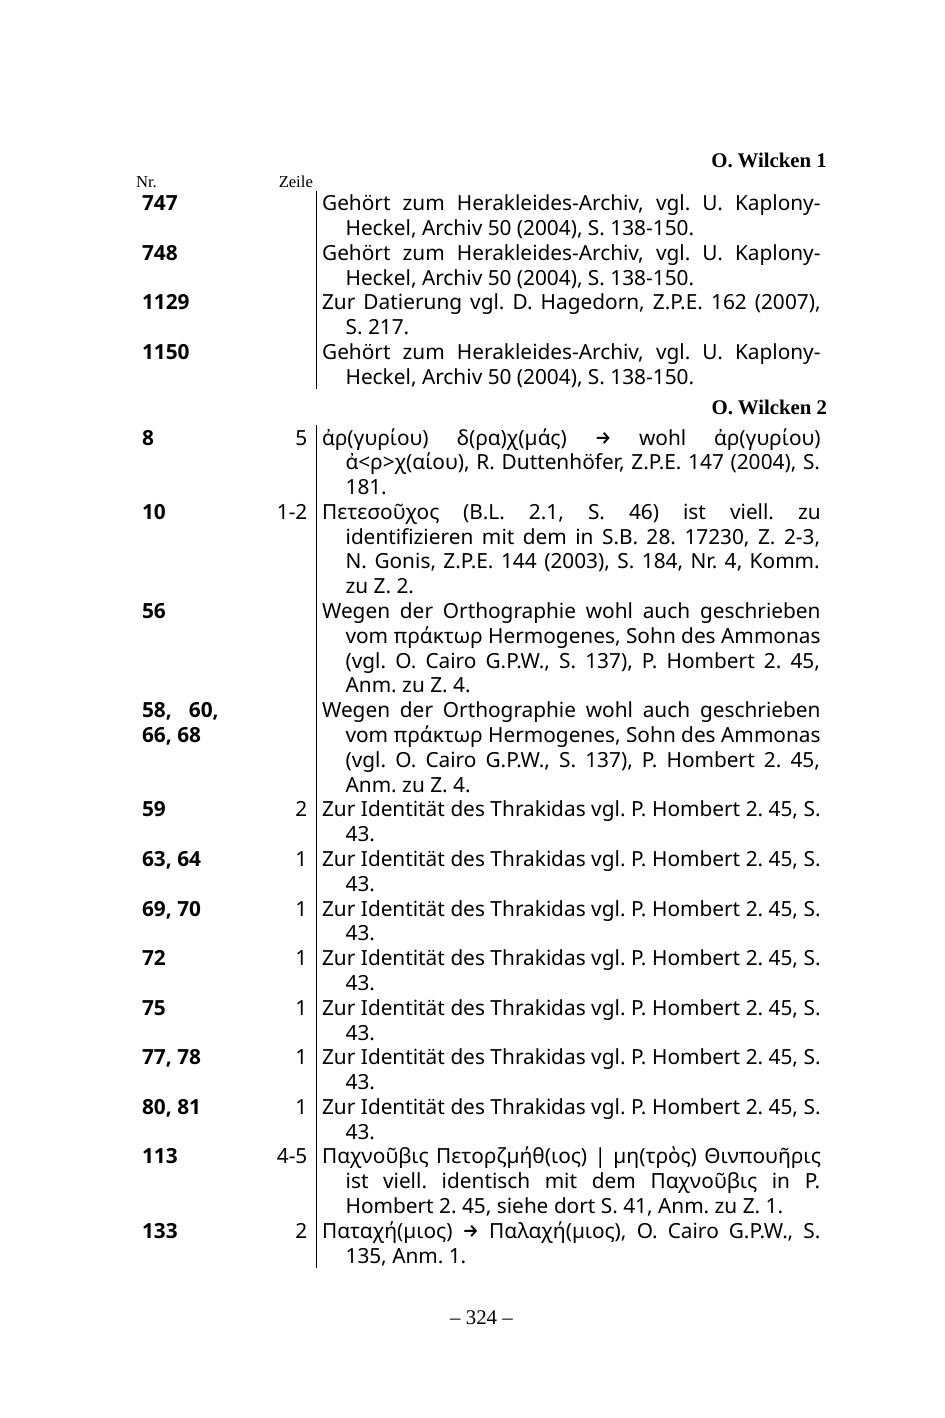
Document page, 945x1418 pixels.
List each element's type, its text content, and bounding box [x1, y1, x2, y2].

table_cell 80, 81 [136, 1095, 224, 1144]
table_cell 4-5 [224, 1144, 316, 1218]
table_cell 72 [136, 946, 224, 995]
table_cell 69, 70 [136, 896, 224, 946]
table_cell Zur Identität des Thrakidas vgl. P. Hombert 2. 45, S. 43. [317, 797, 827, 847]
table_cell Wegen der Orthographie wohl auch geschrieben vom πράκτωρ Hermogenes, Sohn des Ammonas (vgl. O. Cairo G.P.W., S. 137), P. Hombert 2. 45, Anm. zu Z. 4. [317, 698, 827, 797]
table_cell Gehört zum Herakleides-Archiv, vgl. U. Kaplony-Heckel, Archiv 50 (2004), S. 138-150. [317, 240, 827, 290]
table_cell 1 [224, 946, 316, 995]
table_cell Gehört zum Herakleides-Archiv, vgl. U. Kaplony-Heckel, Archiv 50 (2004), S. 138-150. [317, 340, 827, 389]
table_cell 747 [136, 191, 224, 240]
table_cell 1 [224, 847, 316, 896]
table_cell 2 [224, 1219, 316, 1268]
table_cell 133 [136, 1219, 224, 1268]
table_cell Zur Identität des Thrakidas vgl. P. Hombert 2. 45, S. 43. [317, 995, 827, 1045]
table_cell Zur Identität des Thrakidas vgl. P. Hombert 2. 45, S. 43. [317, 1045, 827, 1094]
table_cell Παχνοῦβις Πετορζμήθ(ιος) | μη(τρὸς) Θινπουῆρις ist viell. identisch mit dem Παχνοῦβις in P. Hombert 2. 45, siehe dort S. 41, Anm. zu Z. 1. [317, 1144, 827, 1218]
table_cell Gehört zum Herakleides-Archiv, vgl. U. Kaplony-Heckel, Archiv 50 (2004), S. 138-150. [317, 191, 827, 240]
table_cell 1129 [136, 290, 224, 339]
table_cell 113 [136, 1144, 224, 1218]
table_cell Wegen der Orthographie wohl auch geschrieben vom πράκτωρ Hermogenes, Sohn des Ammonas (vgl. O. Cairo G.P.W., S. 137), P. Hombert 2. 45, Anm. zu Z. 4. [317, 599, 827, 698]
table_cell 748 [136, 240, 224, 290]
table_cell [224, 698, 316, 797]
table_header 8 [136, 425, 224, 499]
table_cell Zur Identität des Thrakidas vgl. P. Hombert 2. 45, S. 43. [317, 946, 827, 995]
table_cell 59 [136, 797, 224, 847]
table_cell [224, 191, 316, 240]
table_cell Παταχή(μιος) → Παλαχή(μιος), O. Cairo G.P.W., S. 135, Anm. 1. [317, 1219, 827, 1268]
table_cell 1 [224, 1045, 316, 1094]
table_cell Zur Identität des Thrakidas vgl. P. Hombert 2. 45, S. 43. [317, 1095, 827, 1144]
table_cell 58, 60, 66, 68 [136, 698, 224, 797]
table_cell [224, 340, 316, 389]
table_header 5 [224, 425, 316, 499]
subtitle O. Wilcken 2 [136, 395, 827, 419]
table_cell 56 [136, 599, 224, 698]
table_header ἀρ(γυρίου) δ(ρα)χ(μάς) → wohl ἀρ(γυρίου) ἀ<ρ>χ(αίου), R. Duttenhöfer, Z.P.E. 147 (2004), S. 181. [317, 425, 827, 499]
table_cell [224, 240, 316, 290]
table_cell 1 [224, 896, 316, 946]
table_cell Zur Datierung vgl. D. Hagedorn, Z.P.E. 162 (2007), S. 217. [317, 290, 827, 339]
table_cell 1150 [136, 340, 224, 389]
table_cell 77, 78 [136, 1045, 224, 1094]
table_cell 1 [224, 995, 316, 1045]
table_cell 75 [136, 995, 224, 1045]
table_cell 63, 64 [136, 847, 224, 896]
table_cell Zur Identität des Thrakidas vgl. P. Hombert 2. 45, S. 43. [317, 896, 827, 946]
table_cell 10 [136, 500, 224, 599]
table_cell Zur Identität des Thrakidas vgl. P. Hombert 2. 45, S. 43. [317, 847, 827, 896]
table_cell Πετεσοῦχος (B.L. 2.1, S. 46) ist viell. zu identifizieren mit dem in S.B. 28. 17230, Z. 2-3, N. Gonis, Z.P.E. 144 (2003), S. 184, Nr. 4, Komm. zu Z. 2. [317, 500, 827, 599]
table_cell 2 [224, 797, 316, 847]
table_cell 1-2 [224, 500, 316, 599]
table_cell [224, 290, 316, 339]
table_cell [224, 599, 316, 698]
table_cell 1 [224, 1095, 316, 1144]
